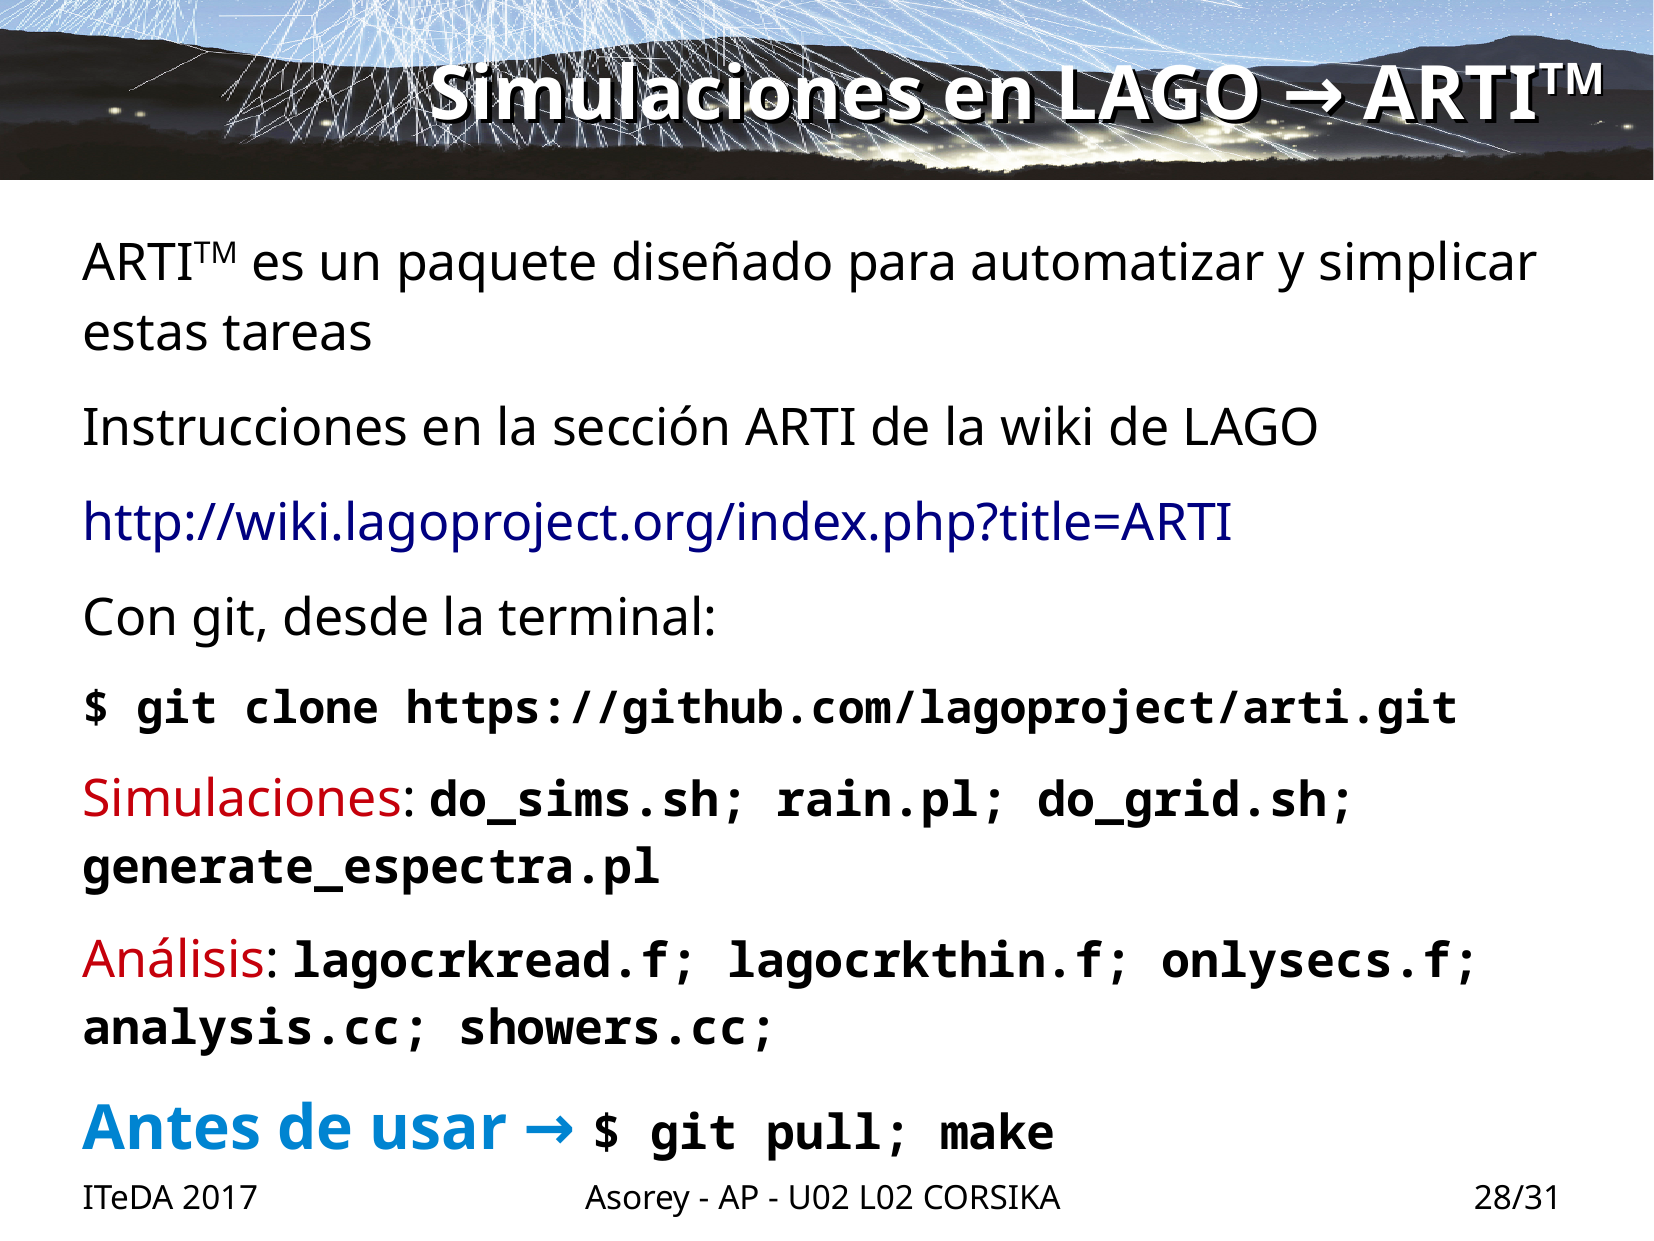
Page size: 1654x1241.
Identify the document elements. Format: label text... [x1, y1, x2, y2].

list ARTITM es un paquete diseñado para automatizar y simplicar estas tareas Instrucciones en la sección ARTI de la wiki de LAGO http://wiki.lagoproject.org/index.php?title=ARTI Con git, desde la terminal: $ git clone https://github.com/lagoproject/arti.git Simulaciones: do_sims.sh; rain.pl; do_grid.sh; generate_espectra.pl Análisis: lagocrkread.f; lagocrkthin.f; onlysecs.f; analysis.cc; showers.cc; Antes de usar → $ git pull; make [82, 225, 1568, 1172]
title Simulaciones en LAGO → ARTITM [45, 15, 1606, 166]
picture [0, 0, 1654, 180]
